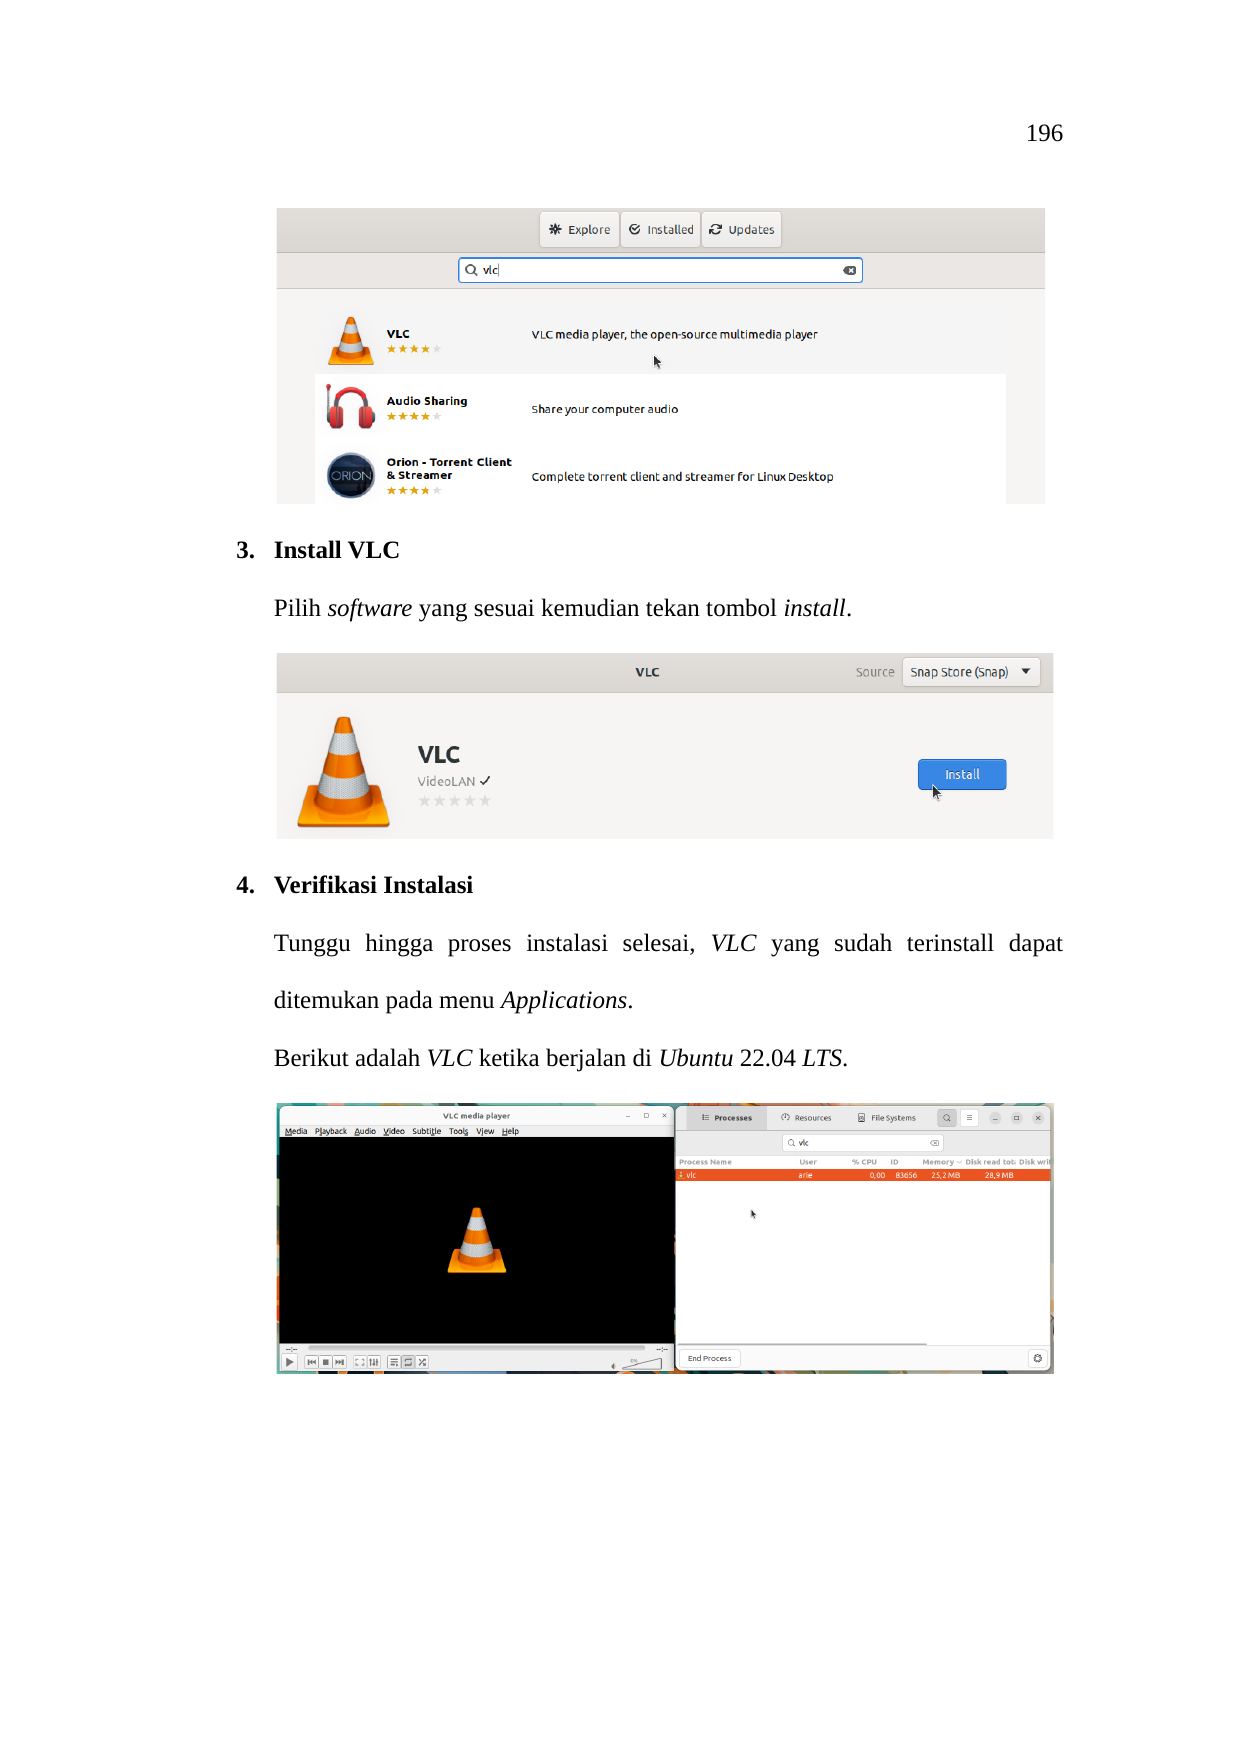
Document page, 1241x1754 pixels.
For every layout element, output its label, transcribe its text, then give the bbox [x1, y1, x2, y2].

list Verifikasi Instalasi [236, 871, 1063, 899]
list Install VLC [236, 535, 1063, 564]
list Tunggu hingga proses instalasi selesai, VLC yang sudah terinstall dapat ditemukan pada menu Applications. [236, 928, 1063, 1014]
list Pilih software yang sesuai kemudian tekan tombol install. [236, 593, 1063, 621]
list Berikut adalah VLC ketika berjalan di Ubuntu 22.04 LTS. [236, 1043, 1063, 1072]
picture [276, 1103, 1054, 1374]
picture [276, 208, 1046, 504]
picture [276, 653, 1054, 839]
